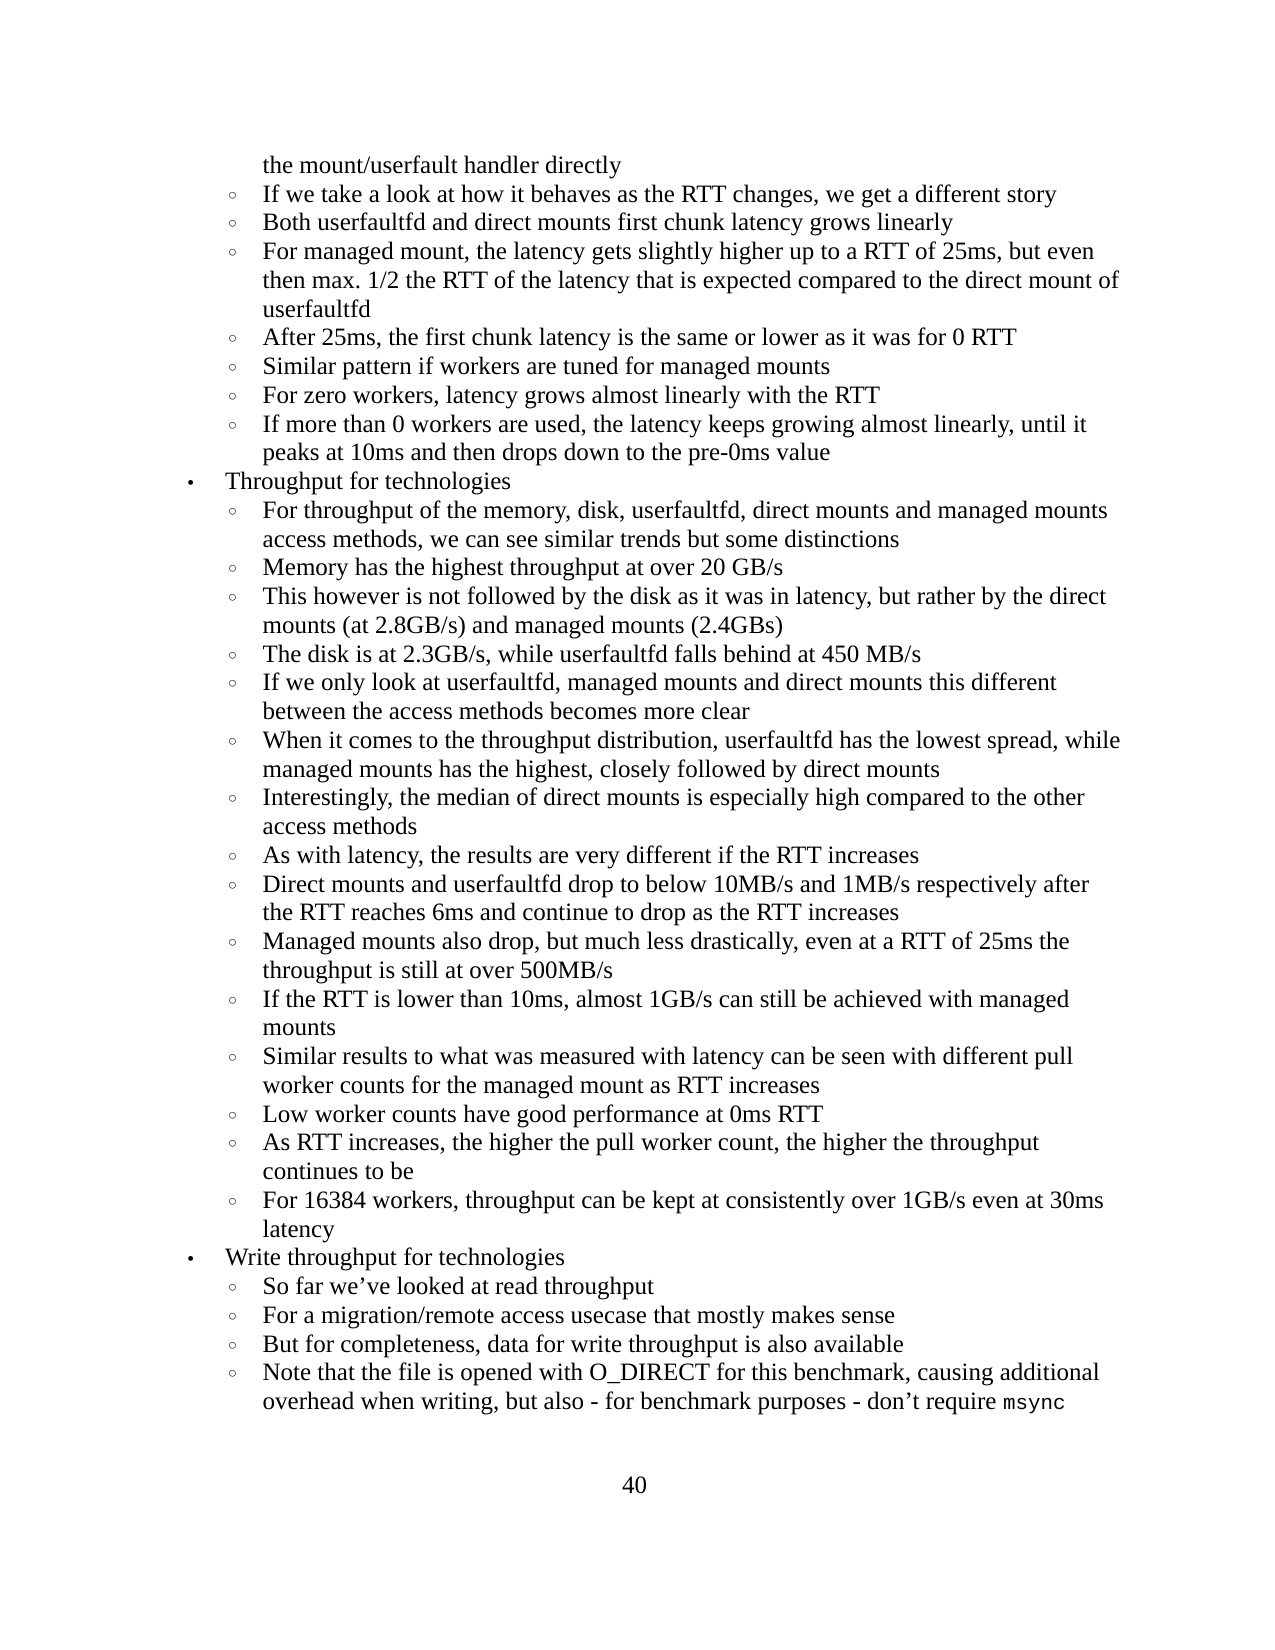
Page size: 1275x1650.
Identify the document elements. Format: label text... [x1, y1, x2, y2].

list So far we’ve looked at read throughput [225, 1271, 1125, 1300]
list Direct mounts and userfaultfd drop to below 10MB/s and 1MB/s respectively after the RTT reaches 6ms and continue to drop as the RTT increases [225, 869, 1125, 926]
list If we take a look at how it behaves as the RTT changes, we get a different story [225, 179, 1125, 207]
list If more than 0 workers are used, the latency keeps growing almost linearly, until it peaks at 10ms and then drops down to the pre-0ms value [225, 409, 1125, 466]
list Memory has the highest throughput at over 20 GB/s [225, 552, 1125, 581]
list For managed mount, the latency gets slightly higher up to a RTT of 25ms, but even then max. 1/2 the RTT of the latency that is expected compared to the direct mount of userfaultfd [225, 236, 1125, 322]
list Low worker counts have good performance at 0ms RTT [225, 1099, 1125, 1127]
list Managed mounts also drop, but much less drastically, even at a RTT of 25ms the throughput is still at over 500MB/s [225, 926, 1125, 984]
list Both userfaultfd and direct mounts first chunk latency grows linearly [225, 207, 1125, 236]
list This however is not followed by the disk as it was in latency, but rather by the direct mounts (at 2.8GB/s) and managed mounts (2.4GBs) [225, 581, 1125, 639]
list As RTT increases, the higher the pull worker count, the higher the throughput continues to be [225, 1127, 1125, 1185]
list For zero workers, latency grows almost linearly with the RTT [225, 380, 1125, 409]
list As with latency, the results are very different if the RTT increases [225, 840, 1125, 869]
list For a migration/remote access usecase that mostly makes sense [225, 1300, 1125, 1329]
list When it comes to the throughput distribution, userfaultfd has the lowest spread, while managed mounts has the highest, closely followed by direct mounts [225, 725, 1125, 782]
list For 16384 workers, throughput can be kept at consistently over 1GB/s even at 30ms latency [225, 1185, 1125, 1242]
list the mount/userfault handler directly [225, 150, 1125, 179]
list Throughput for technologies [187, 466, 1125, 495]
list Similar results to what was measured with latency can be seen with different pull worker counts for the managed mount as RTT increases [225, 1041, 1125, 1099]
list Interestingly, the median of direct mounts is especially high compared to the other access methods [225, 782, 1125, 840]
list Note that the file is opened with O_DIRECT for this benchmark, causing additional overhead when writing, but also - for benchmark purposes - don’t require msync [225, 1357, 1125, 1416]
list If the RTT is lower than 10ms, almost 1GB/s can still be achieved with managed mounts [225, 984, 1125, 1041]
list If we only look at userfaultfd, managed mounts and direct mounts this different between the access methods becomes more clear [225, 667, 1125, 725]
list After 25ms, the first chunk latency is the same or lower as it was for 0 RTT [225, 322, 1125, 351]
list Write throughput for technologies [187, 1242, 1125, 1271]
list But for completeness, data for write throughput is also available [225, 1329, 1125, 1357]
list For throughput of the memory, disk, userfaultfd, direct mounts and managed mounts access methods, we can see similar trends but some distinctions [225, 495, 1125, 552]
list Similar pattern if workers are tuned for managed mounts [225, 351, 1125, 380]
list The disk is at 2.3GB/s, while userfaultfd falls behind at 450 MB/s [225, 639, 1125, 667]
